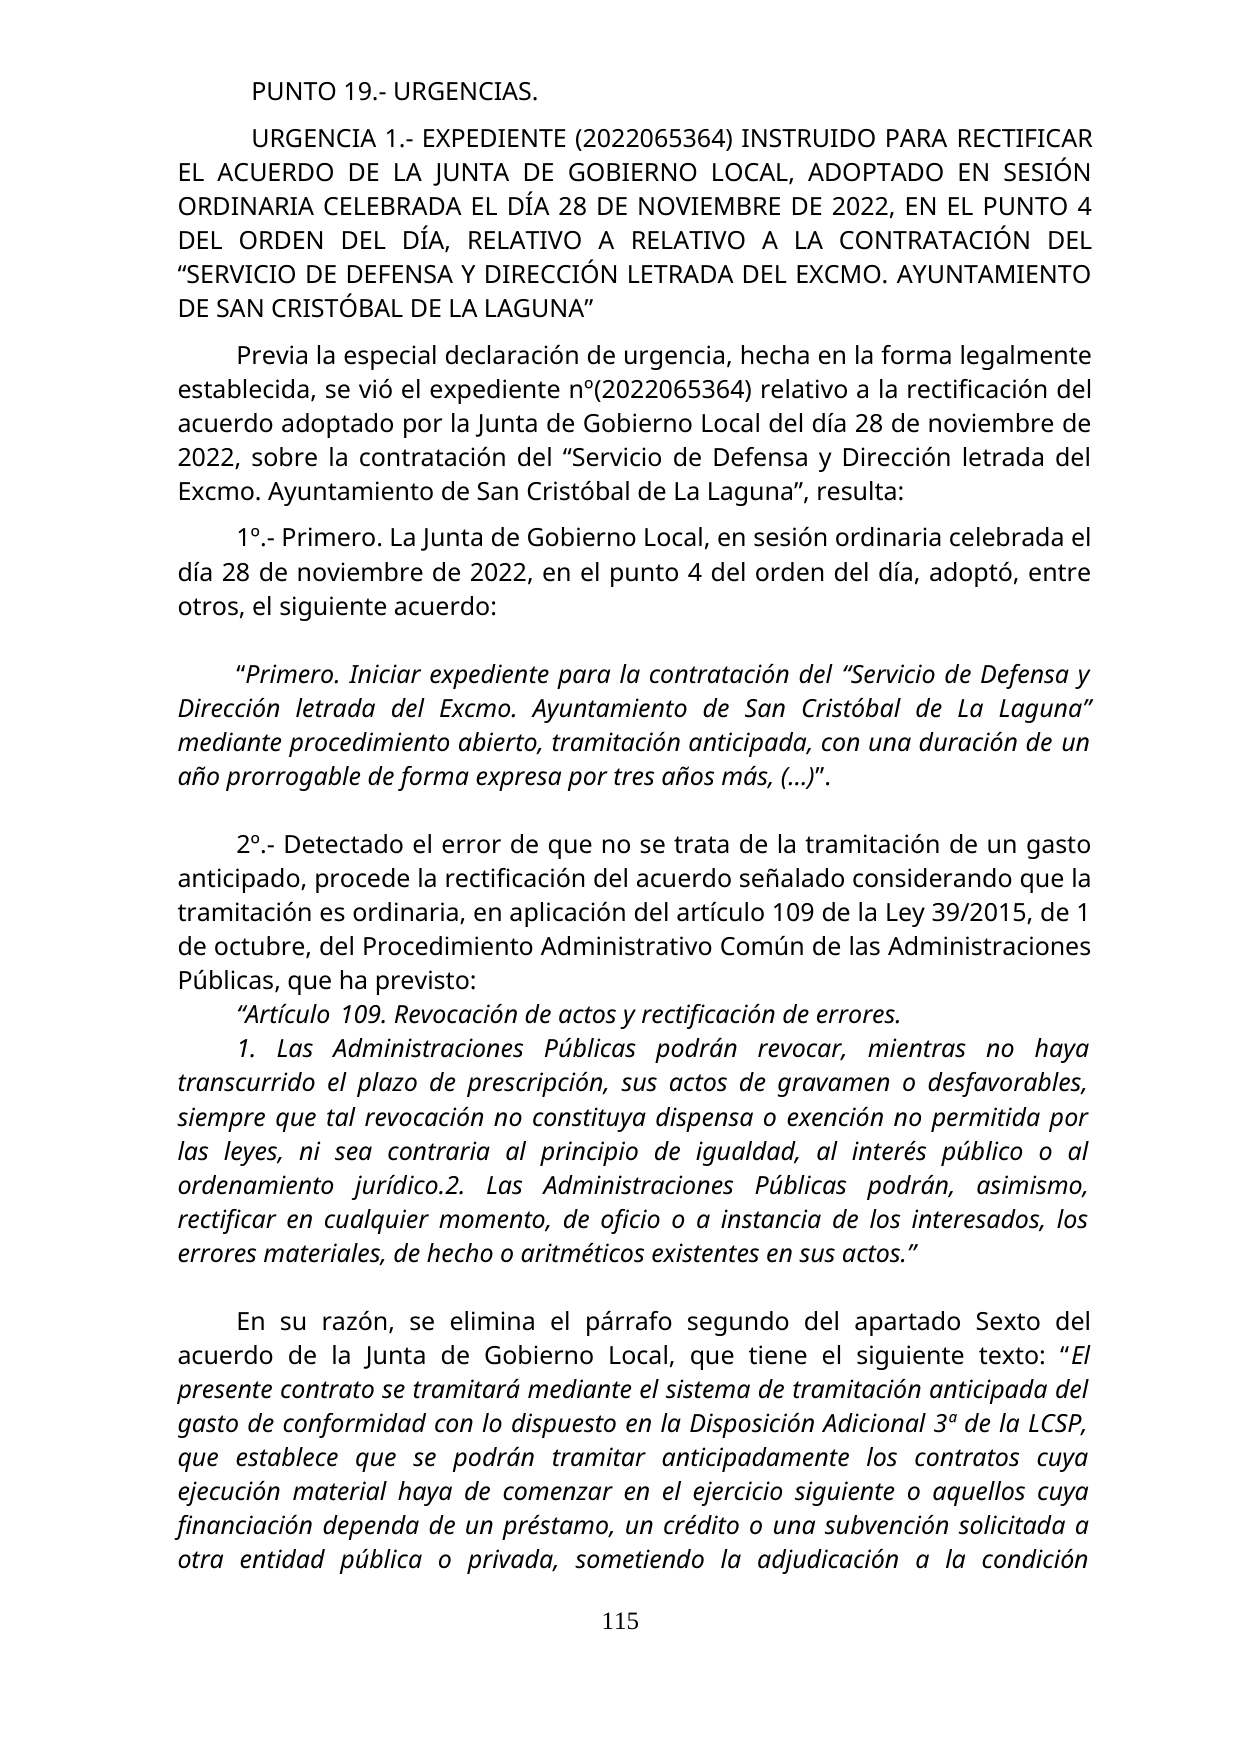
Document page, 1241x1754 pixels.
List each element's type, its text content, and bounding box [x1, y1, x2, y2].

text 2º.- Detectado el error de que no se trata de la tramitación de un gasto anticipado, procede la rectificación del acuerdo señalado considerando que la tramitación es ordinaria, en aplicación del artículo 109 de la Ley 39/2015, de 1 de octubre, del Procedimiento Administrativo Común de las Administraciones Públicas, que ha previsto: [177, 827, 1093, 997]
text URGENCIA 1.- EXPEDIENTE (2022065364) INSTRUIDO PARA RECTIFICAR EL ACUERDO DE LA JUNTA DE GOBIERNO LOCAL, ADOPTADO EN SESIÓN ORDINARIA CELEBRADA EL DÍA 28 DE NOVIEMBRE DE 2022, EN EL PUNTO 4 DEL ORDEN DEL DÍA, RELATIVO A RELATIVO A LA CONTRATACIÓN DEL “SERVICIO DE DEFENSA Y DIRECCIÓN LETRADA DEL EXCMO. AYUNTAMIENTO DE SAN CRISTÓBAL DE LA LAGUNA” [177, 120, 1093, 325]
text Previa la especial declaración de urgencia, hecha en la forma legalmente establecida, se vió el expediente nº(2022065364) relativo a la rectificación del acuerdo adoptado por la Junta de Gobierno Local del día 28 de noviembre de 2022, sobre la contratación del “Servicio de Defensa y Dirección letrada del Excmo. Ayuntamiento de San Cristóbal de La Laguna”, resulta: [177, 337, 1093, 508]
text PUNTO 19.- URGENCIAS. [177, 74, 1063, 108]
text En su razón, se elimina el párrafo segundo del apartado Sexto del acuerdo de la Junta de Gobierno Local, que tiene el siguiente texto: “El presente contrato se tramitará mediante el sistema de tramitación anticipada del gasto de conformidad con lo dispuesto en la Disposición Adicional 3ª de la LCSP, que establece que se podrán tramitar anticipadamente los contratos cuya ejecución material haya de comenzar en el ejercicio siguiente o aquellos cuya financiación dependa de un préstamo, un crédito o una subvención solicitada a otra entidad pública o privada, sometiendo la adjudicación a la condición [177, 1303, 1093, 1576]
text “Primero. Iniciar expediente para la contratación del “Servicio de Defensa y Dirección letrada del Excmo. Ayuntamiento de San Cristóbal de La Laguna” mediante procedimiento abierto, tramitación anticipada, con una duración de un año prorrogable de forma expresa por tres años más, (…)”. [177, 656, 1093, 793]
text 1. Las Administraciones Públicas podrán revocar, mientras no haya transcurrido el plazo de prescripción, sus actos de gravamen o desfavorables, siempre que tal revocación no constituya dispensa o exención no permitida por las leyes, ni sea contraria al principio de igualdad, al interés público o al ordenamiento jurídico.2. Las Administraciones Públicas podrán, asimismo, rectificar en cualquier momento, de oficio o a instancia de los interesados, los errores materiales, de hecho o aritméticos existentes en sus actos.” [177, 1031, 1093, 1269]
text “Artículo 109. Revocación de actos y rectificación de errores. [177, 997, 1093, 1031]
text 1º.- Primero. La Junta de Gobierno Local, en sesión ordinaria celebrada el día 28 de noviembre de 2022, en el punto 4 del orden del día, adoptó, entre otros, el siguiente acuerdo: [177, 520, 1093, 622]
